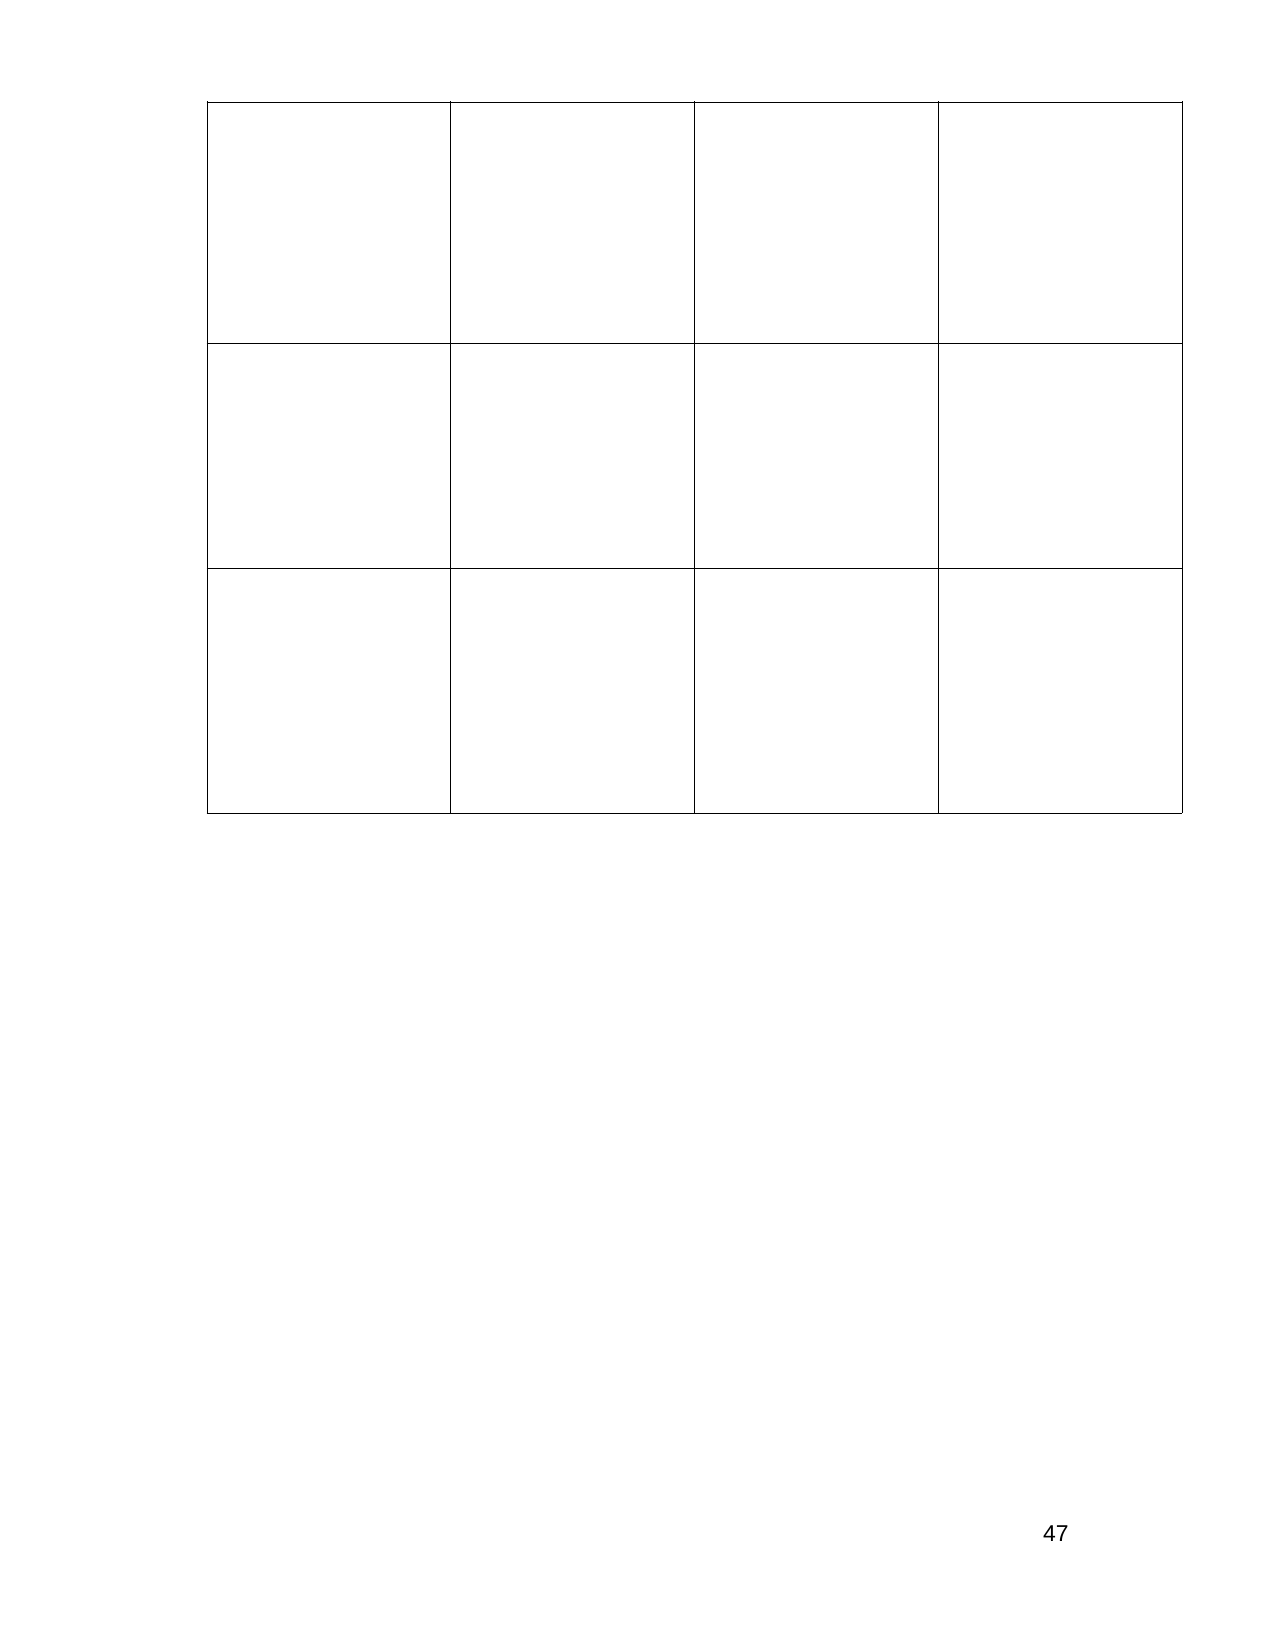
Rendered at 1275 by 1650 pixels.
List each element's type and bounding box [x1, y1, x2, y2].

table_cell [208, 569, 450, 813]
table_cell [939, 569, 1182, 813]
table_cell [695, 569, 938, 813]
table_cell [208, 103, 450, 343]
table_cell [939, 344, 1182, 568]
table_cell [208, 344, 450, 568]
table_cell [451, 569, 694, 813]
table_cell [451, 103, 694, 343]
table_cell [939, 103, 1182, 343]
table_cell [451, 344, 694, 568]
table_cell [695, 344, 938, 568]
table_cell [695, 103, 938, 343]
